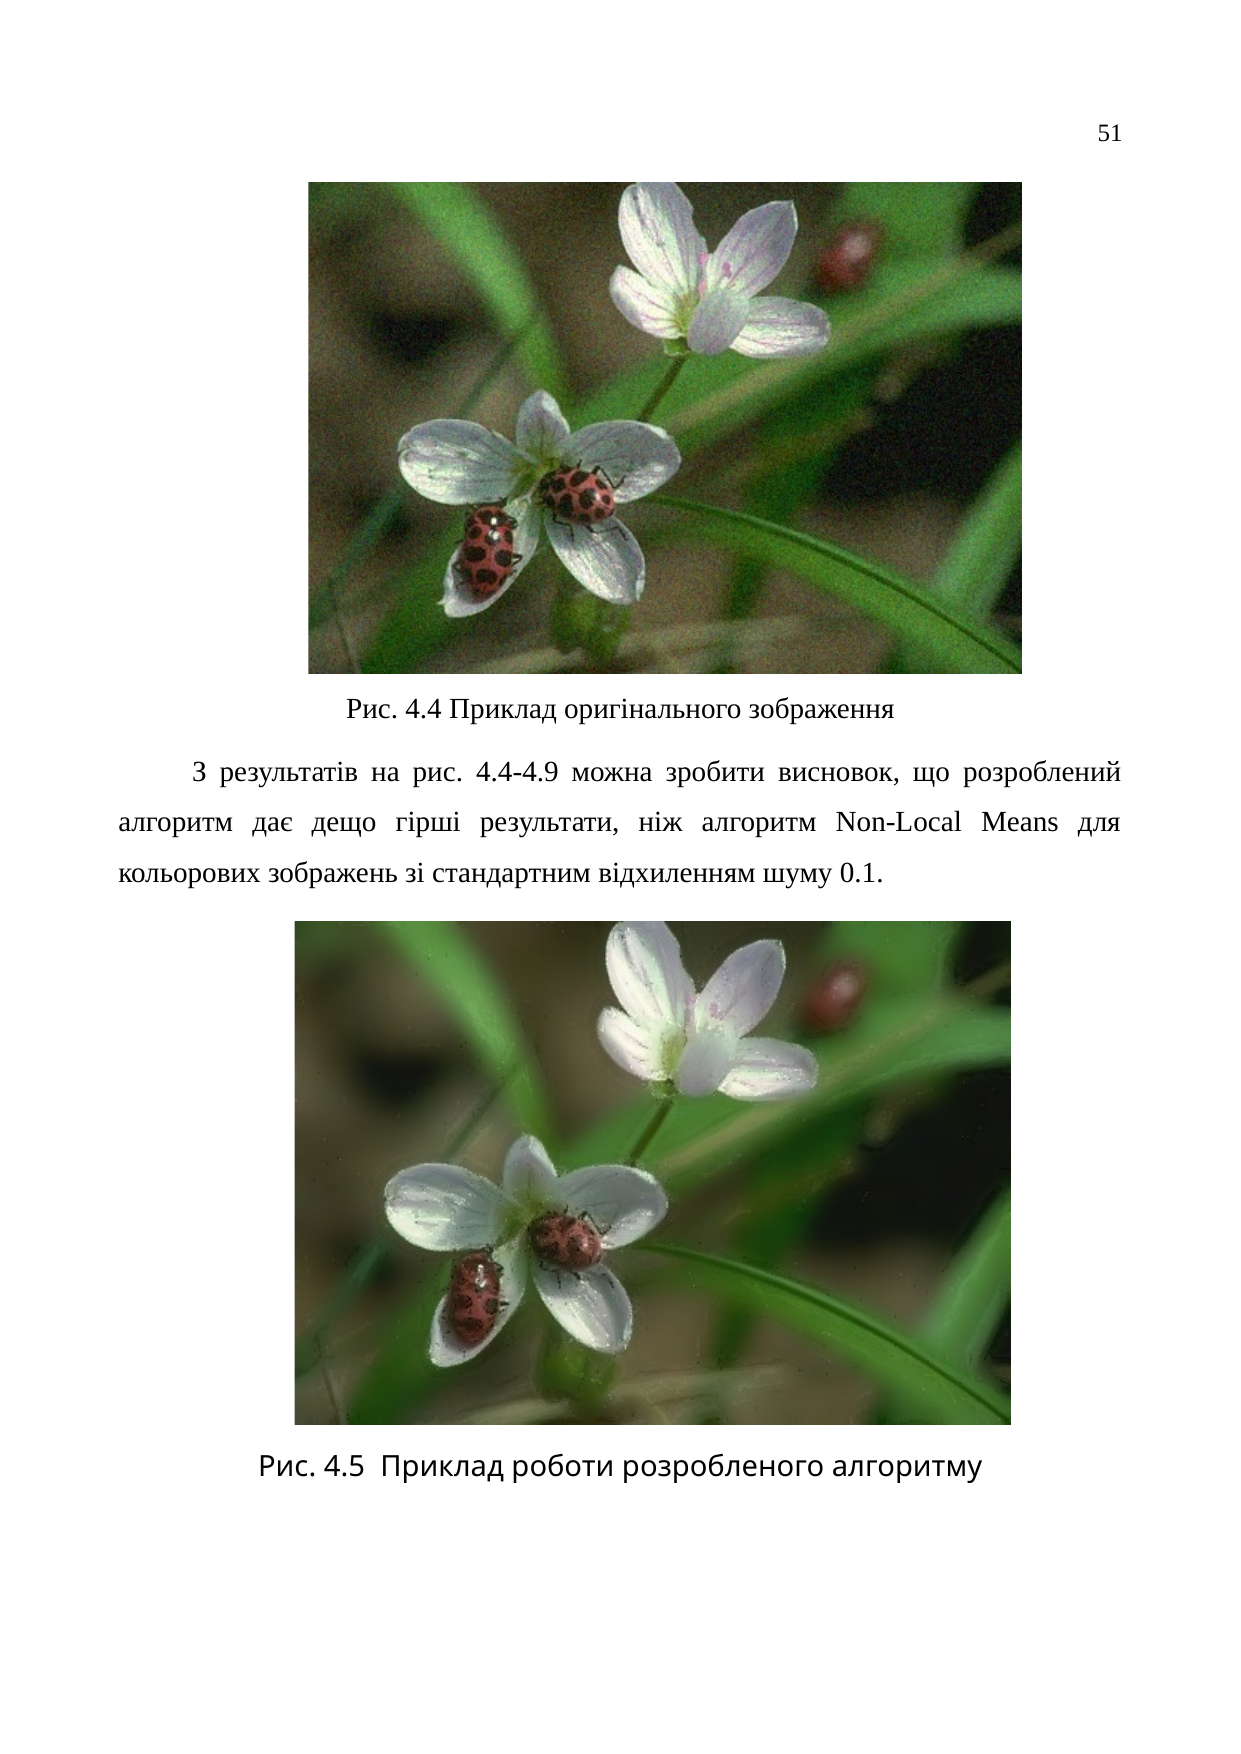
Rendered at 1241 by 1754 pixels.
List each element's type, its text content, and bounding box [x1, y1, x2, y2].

text Рис. 4.4 Приклад оригінального зображення [118, 674, 1122, 725]
picture [294, 921, 1011, 1425]
text З результатів на рис. 4.4-4.9 можна зробити висновок, що розроблений алгоритм дає дещо гірші результати, ніж алгоритм Non-Local Means для кольорових зображень зі стандартним відхиленням шуму 0.1. [118, 754, 1122, 888]
text Рис. 4.5 Приклад роботи розробленого алгоритму [118, 1125, 1122, 1485]
picture [308, 182, 1022, 674]
